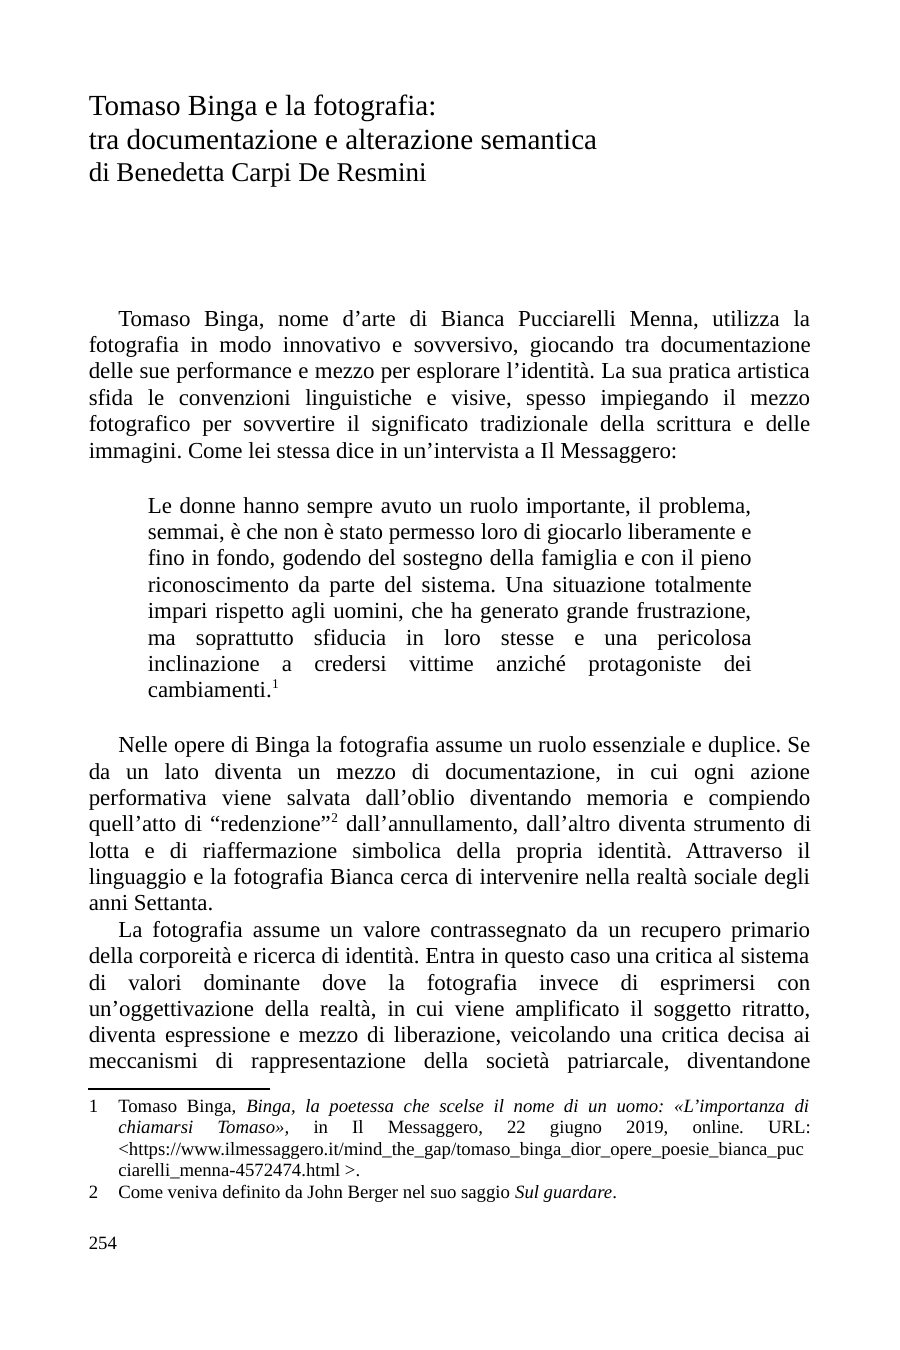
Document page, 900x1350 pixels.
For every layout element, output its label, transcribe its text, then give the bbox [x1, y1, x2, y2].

text Tomaso Binga, nome d’arte di Bianca Pucciarelli Menna, utilizza la fotografia in modo innovativo e sovversivo, giocando tra documentazione delle sue performance e mezzo per esplorare l’identità. La sua pratica artistica sfida le convenzioni linguistiche e visive, spesso impiegando il mezzo fotografico per sovvertire il significato tradizionale della scrittura e delle immagini. Come lei stessa dice in un’intervista a Il Messaggero: [88, 305, 811, 463]
text Nelle opere di Binga la fotografia assume un ruolo essenziale e duplice. Se da un lato diventa un mezzo di documentazione, in cui ogni azione performativa viene salvata dall’oblio diventando memoria e compiendo quell’atto di “redenzione” dall’annullamento, dall’altro diventa strumento di lotta e di riaffermazione simbolica della propria identità. Attraverso il linguaggio e la fotografia Bianca cerca di intervenire nella realtà sociale degli anni Settanta. [88, 731, 811, 916]
text Tomaso Binga, Binga, la poetessa che scelse il nome di un uomo: «L’importanza di chiamarsi Tomaso», in Il Messaggero, 22 giugno 2019, online. URL: <https://www.ilmessaggero.it/mind_the_gap/tomaso_binga_dior_opere_poesie_bianca_pucciarelli_menna-4572474.html >. [88, 1095, 811, 1181]
text La fotografia assume un valore contrassegnato da un recupero primario della corporeità e ricerca di identità. Entra in questo caso una critica al sistema di valori dominante dove la fotografia invece di esprimersi con un’oggettivazione della realtà, in cui viene amplificato il soggetto ritratto, diventa espressione e mezzo di liberazione, veicolando una critica decisa ai meccanismi di rappresentazione della società patriarcale, diventandone [88, 916, 811, 1074]
subtitle Tomaso Binga e la fotografia: tra documentazione e alterazione semantica di Benedetta Carpi De Resmini [88, 88, 811, 187]
text Le donne hanno sempre avuto un ruolo importante, il problema, semmai, è che non è stato permesso loro di giocarlo liberamente e fino in fondo, godendo del sostegno della famiglia e con il pieno riconoscimento da parte del sistema. Una situazione totalmente impari rispetto agli uomini, che ha generato grande frustrazione, ma soprattutto sfiducia in loro stesse e una pericolosa inclinazione a credersi vittime anziché protagoniste dei cambiamenti. [148, 492, 752, 703]
text Come veniva definito da John Berger nel suo saggio Sul guardare. [88, 1181, 811, 1202]
